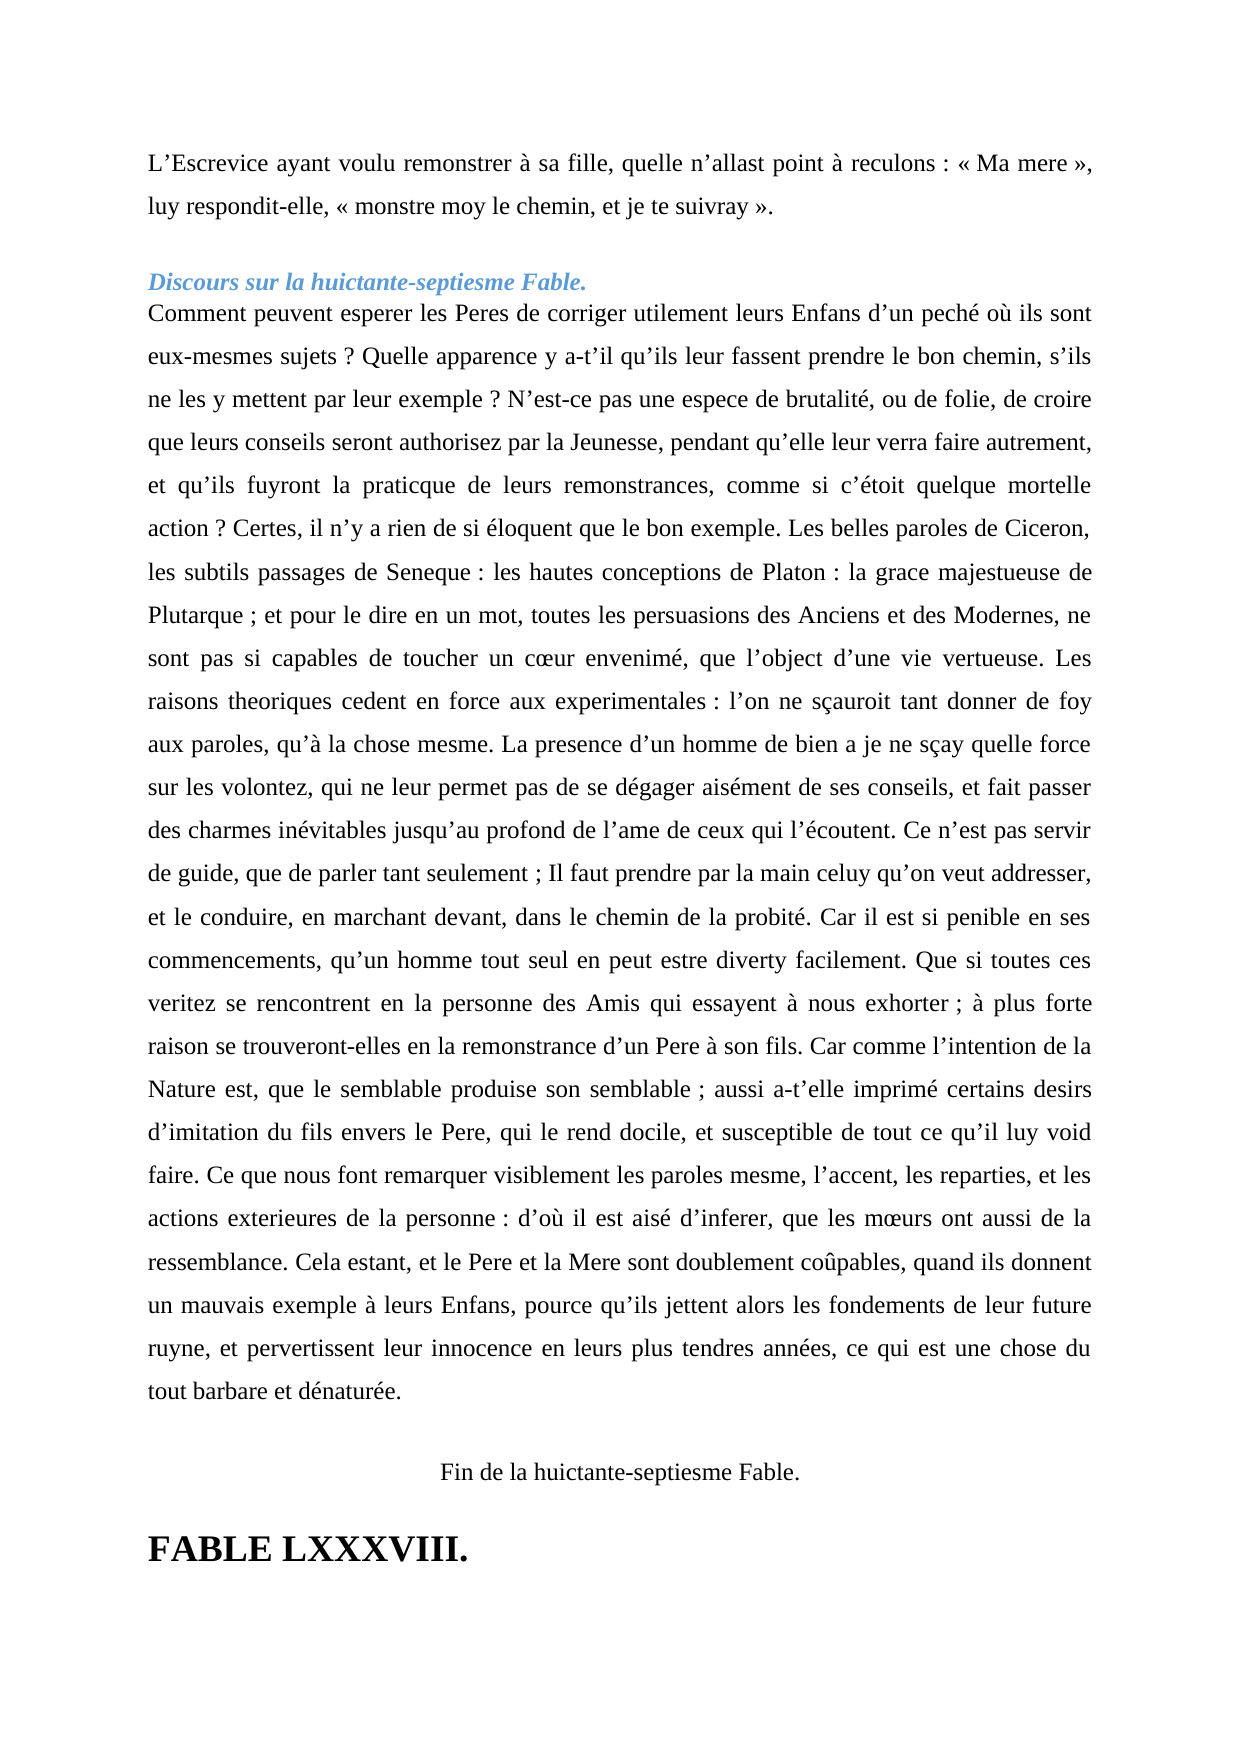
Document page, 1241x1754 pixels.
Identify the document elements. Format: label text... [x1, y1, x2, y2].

subtitle Discours sur la huictante-septiesme Fable. [148, 267, 1093, 296]
text Fin de la huictante-septiesme Fable. [148, 1457, 1093, 1485]
text L’Escrevice ayant voulu remonstrer à sa fille, quelle n’allast point à reculons : « Ma mere », luy respondit-elle, « monstre moy le chemin, et je te suivray ». [148, 148, 1093, 219]
subtitle FABLE LXXXVIII. [148, 1527, 1093, 1570]
text Comment peuvent esperer les Peres de corriger utilement leurs Enfans d’un peché où ils sont eux-mesmes sujets ? Quelle apparence y a-t’il qu’ils leur fassent prendre le bon chemin, s’ils ne les y mettent par leur exemple ? N’est-ce pas une espece de brutalité, ou de folie, de croire que leurs conseils seront authorisez par la Jeunesse, pendant qu’elle leur verra faire autrement, et qu’ils fuyront la praticque de leurs remonstrances, comme si c’étoit quelque mortelle action ? Certes, il n’y a rien de si éloquent que le bon exemple. Les belles paroles de Ciceron, les subtils passages de Seneque : les hautes conceptions de Platon : la grace majestueuse de Plutarque ; et pour le dire en un mot, toutes les persuasions des Anciens et des Modernes, ne sont pas si capables de toucher un cœur envenimé, que l’object d’une vie vertueuse. Les raisons theoriques cedent en force aux experimentales : l’on ne sçauroit tant donner de foy aux paroles, qu’à la chose mesme. La presence d’un homme de bien a je ne sçay quelle force sur les volontez, qui ne leur permet pas de se dégager aisément de ses conseils, et fait passer des charmes inévitables jusqu’au profond de l’ame de ceux qui l’écoutent. Ce n’est pas servir de guide, que de parler tant seulement ; Il faut prendre par la main celuy qu’on veut addresser, et le conduire, en marchant devant, dans le chemin de la probité. Car il est si penible en ses commencements, qu’un homme tout seul en peut estre diverty facilement. Que si toutes ces veritez se rencontrent en la personne des Amis qui essayent à nous exhorter ; à plus forte raison se trouveront-elles en la remonstrance d’un Pere à son fils. Car comme l’intention de la Nature est, que le semblable produise son semblable ; aussi a-t’elle imprimé certains desirs d’imitation du fils envers le Pere, qui le rend docile, et susceptible de tout ce qu’il luy void faire. Ce que nous font remarquer visiblement les paroles mesme, l’accent, les reparties, et les actions exterieures de la personne : d’où il est aisé d’inferer, que les mœurs ont aussi de la ressemblance. Cela estant, et le Pere et la Mere sont doublement coûpables, quand ils donnent un mauvais exemple à leurs Enfans, pource qu’ils jettent alors les fondements de leur future ruyne, et pervertissent leur innocence en leurs plus tendres années, ce qui est une chose du tout barbare et dénaturée. [148, 298, 1093, 1405]
